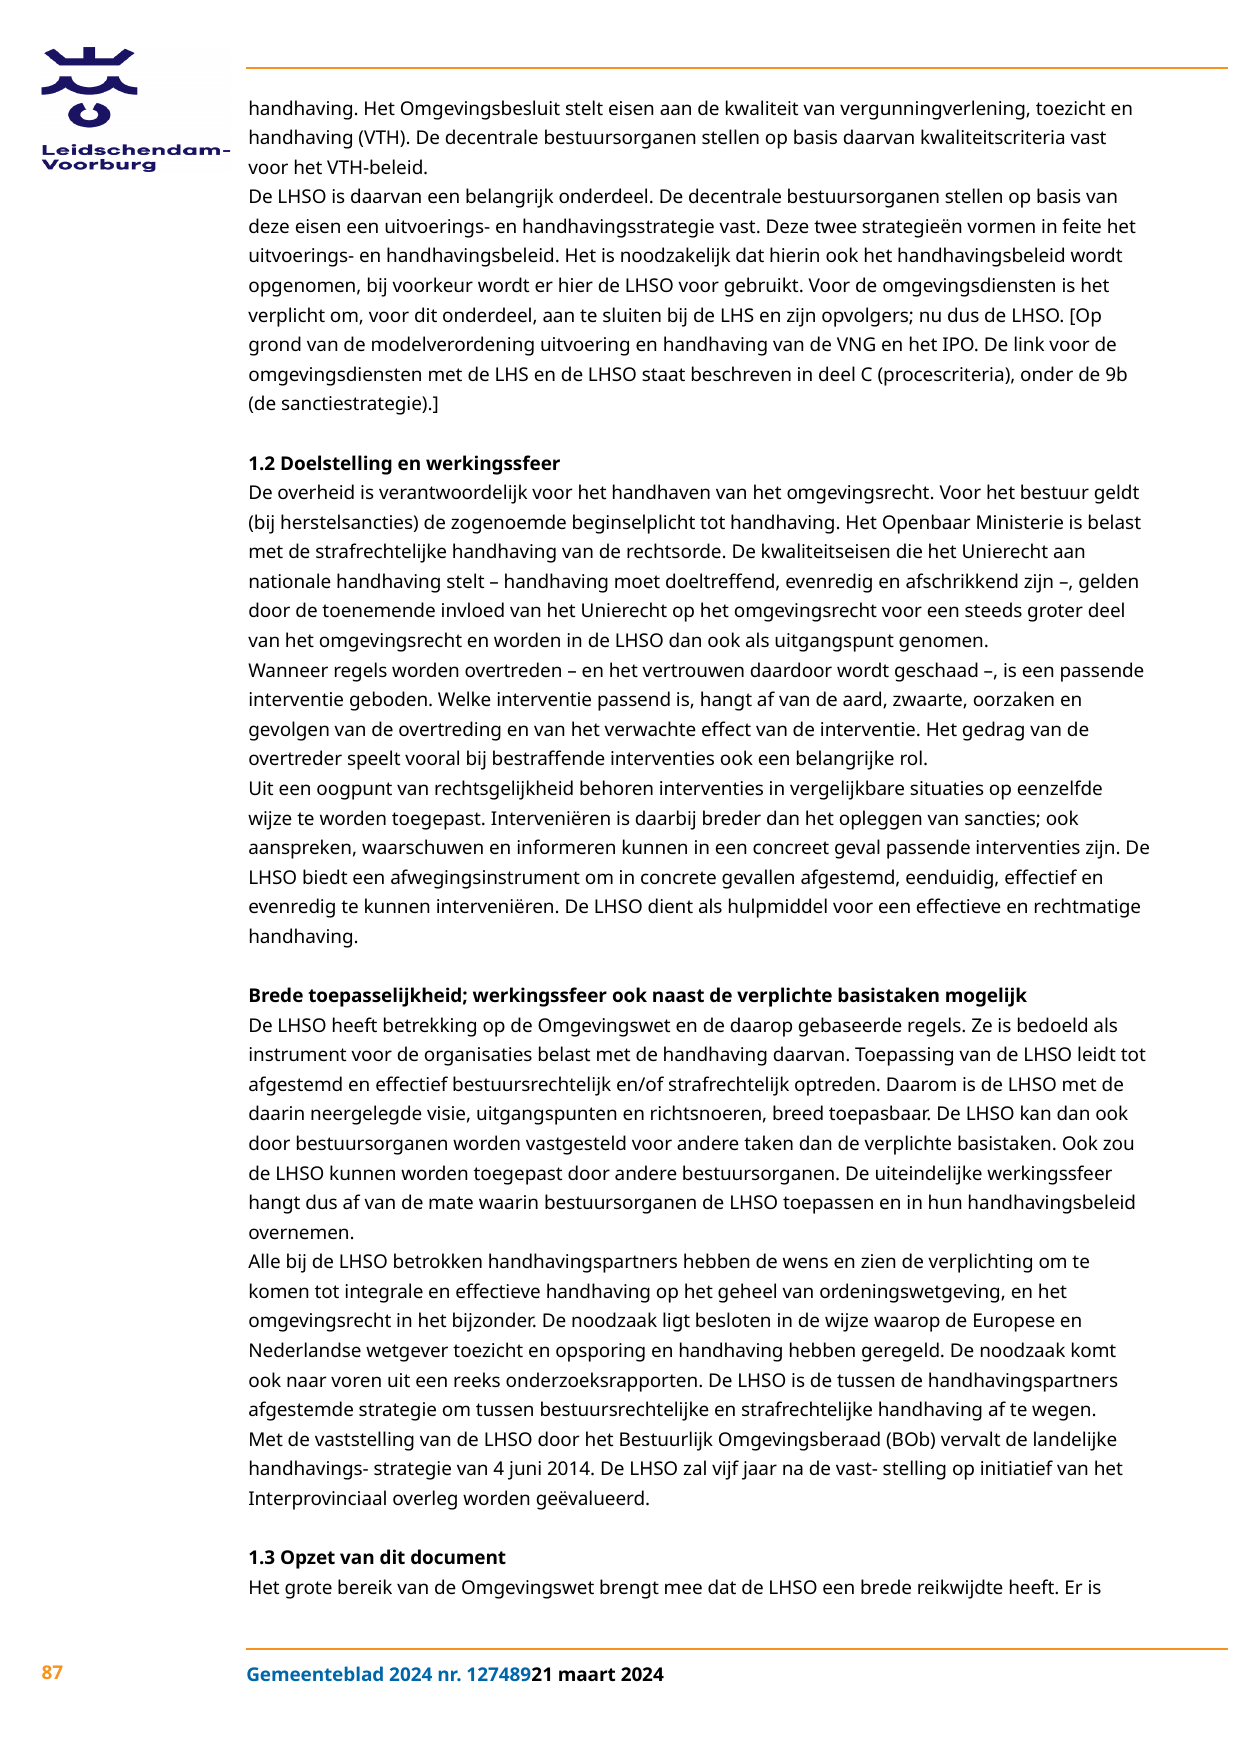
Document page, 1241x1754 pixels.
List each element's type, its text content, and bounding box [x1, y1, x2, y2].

text Uit een oogpunt van rechtsgelijkheid behoren interventies in vergelijkbare situaties op eenzelfde wijze te worden toegepast. Interveniëren is daarbij breder dan het opleggen van sancties; ook aanspreken, waarschuwen en informeren kunnen in een concreet geval passende interventies zijn. De LHSO biedt een afwegingsinstrument om in concrete gevallen afgestemd, eenduidig, effectief en evenredig te kunnen interveniëren. De LHSO dient als hulpmiddel voor een effectieve en rechtmatige handhaving. [248, 775, 1152, 949]
text handhaving. Het Omgevingsbesluit stelt eisen aan de kwaliteit van vergunningverlening, toezicht en handhaving (VTH). De decentrale bestuursorganen stellen op basis daarvan kwaliteitscriteria vast voor het VTH-beleid. [248, 95, 1152, 180]
text De overheid is verantwoordelijk voor het handhaven van het omgevingsrecht. Voor het bestuur geldt (bij herstelsancties) de zogenoemde beginselplicht tot handhaving. Het Openbaar Ministerie is belast met de strafrechtelijke handhaving van de rechtsorde. De kwaliteitseisen die het Unierecht aan nationale handhaving stelt – handhaving moet doeltreffend, evenredig en afschrikkend zijn –, gelden door de toenemende invloed van het Unierecht op het omgevingsrecht voor een steeds groter deel van het omgevingsrecht en worden in de LHSO dan ook als uitgangspunt genomen. [248, 479, 1152, 653]
text Alle bij de LHSO betrokken handhavingspartners hebben de wens en zien de verplichting om te komen tot integrale en effectieve handhaving op het geheel van ordeningswetgeving, en het omgevingsrecht in het bijzonder. De noodzaak ligt besloten in de wijze waarop de Europese en Nederlandse wetgever toezicht en opsporing en handhaving hebben geregeld. De noodzaak komt ook naar voren uit een reeks onderzoeksrapporten. De LHSO is de tussen de handhavingspartners afgestemde strategie om tussen bestuursrechtelijke en strafrechtelijke handhaving af te wegen. [248, 1248, 1152, 1422]
text De LHSO is daarvan een belangrijk onderdeel. De decentrale bestuursorganen stellen op basis van deze eisen een uitvoerings- en handhavingsstrategie vast. Deze twee strategieën vormen in feite het uitvoerings- en handhavingsbeleid. Het is noodzakelijk dat hierin ook het handhavingsbeleid wordt opgenomen, bij voorkeur wordt er hier de LHSO voor gebruikt. Voor de omgevingsdiensten is het verplicht om, voor dit onderdeel, aan te sluiten bij de LHS en zijn opvolgers; nu dus de LHSO. [Op grond van de modelverordening uitvoering en handhaving van de VNG en het IPO. De link voor de omgevingsdiensten met de LHS en de LHSO staat beschreven in deel C (procescriteria), onder de 9b (de sanctiestrategie).] [248, 183, 1152, 416]
text Brede toepasselijkheid; werkingssfeer ook naast de verplichte basistaken mogelijk [248, 982, 1152, 1008]
text Wanneer regels worden overtreden – en het vertrouwen daardoor wordt geschaad –, is een passende interventie geboden. Welke interventie passend is, hangt af van de aard, zwaarte, oorzaken en gevolgen van de overtreding en van het verwachte effect van de interventie. Het gedrag van de overtreder speelt vooral bij bestraffende interventies ook een belangrijke rol. [248, 657, 1152, 771]
text 1.2 Doelstelling en werkingssfeer [248, 450, 1152, 476]
text Het grote bereik van de Omgevingswet brengt mee dat de LHSO een brede reikwijdte heeft. Er is [248, 1574, 1152, 1600]
picture [41, 47, 231, 172]
text De LHSO heeft betrekking op de Omgevingswet en de daarop gebaseerde regels. Ze is bedoeld als instrument voor de organisaties belast met de handhaving daarvan. Toepassing van de LHSO leidt tot afgestemd en effectief bestuursrechtelijk en/of strafrechtelijk optreden. Daarom is de LHSO met de daarin neergelegde visie, uitgangspunten en richtsnoeren, breed toepasbaar. De LHSO kan dan ook door bestuursorganen worden vastgesteld voor andere taken dan de verplichte basistaken. Ook zou de LHSO kunnen worden toegepast door andere bestuursorganen. De uiteindelijke werkingssfeer hangt dus af van de mate waarin bestuursorganen de LHSO toepassen en in hun handhavingsbeleid overnemen. [248, 1012, 1152, 1245]
text 1.3 Opzet van dit document [248, 1544, 1152, 1570]
text Met de vaststelling van de LHSO door het Bestuurlijk Omgevingsberaad (BOb) vervalt de landelijke handhavings- strategie van 4 juni 2014. De LHSO zal vijf jaar na de vast- stelling op initiatief van het Interprovinciaal overleg worden geëvalueerd. [248, 1426, 1152, 1511]
